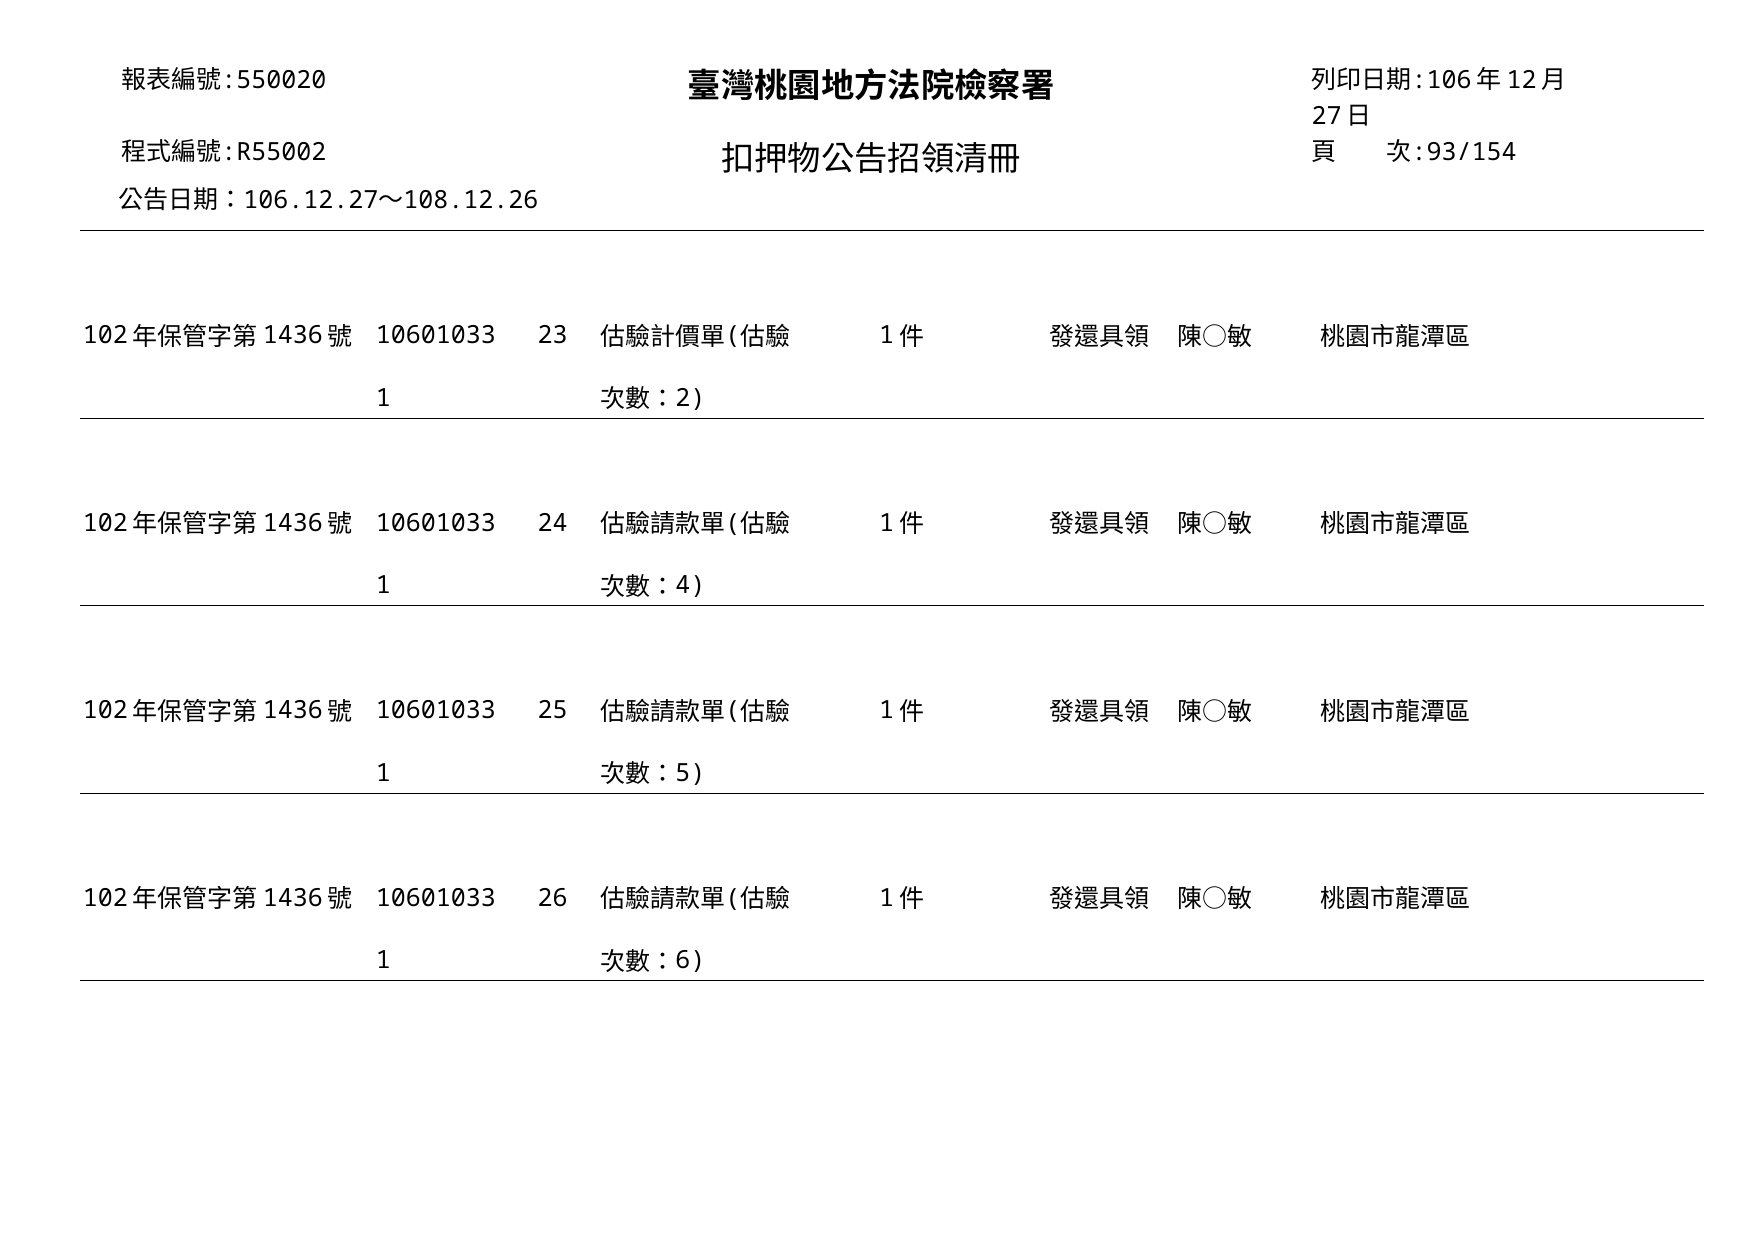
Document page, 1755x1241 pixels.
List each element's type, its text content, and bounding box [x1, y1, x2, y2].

table_cell [1575, 231, 1704, 417]
table_cell 102年保管字第1436號 [80, 606, 373, 792]
table_cell 桃園市龍潭區 [1317, 794, 1575, 980]
table_cell [927, 231, 1046, 417]
table_cell 25 [507, 606, 597, 792]
table_cell [927, 419, 1046, 605]
table_cell 陳○敏 [1175, 606, 1317, 792]
table_cell 26 [507, 794, 597, 980]
table_cell 估驗請款單(估驗次數：5) [597, 606, 807, 792]
table_cell 發還具領 [1046, 606, 1175, 792]
table_cell 估驗請款單(估驗次數：6) [597, 794, 807, 980]
table_cell 102年保管字第1436號 [80, 419, 373, 605]
table_cell 106010331 [373, 794, 507, 980]
table_cell 桃園市龍潭區 [1317, 419, 1575, 605]
table_cell [1575, 606, 1704, 792]
table_cell 102年保管字第1436號 [80, 794, 373, 980]
table_cell 106010331 [373, 606, 507, 792]
table_cell [1575, 794, 1704, 980]
table_cell 陳○敏 [1175, 794, 1317, 980]
table_cell 陳○敏 [1175, 419, 1317, 605]
table_cell 23 [507, 231, 597, 417]
table_cell [927, 606, 1046, 792]
table_cell 102年保管字第1436號 [80, 231, 373, 417]
table_cell 陳○敏 [1175, 231, 1317, 417]
table_cell [1575, 419, 1704, 605]
table_cell 106010331 [373, 231, 507, 417]
table_cell 估驗請款單(估驗次數：4) [597, 419, 807, 605]
table_cell 桃園市龍潭區 [1317, 231, 1575, 417]
table_cell 桃園市龍潭區 [1317, 606, 1575, 792]
table_cell 發還具領 [1046, 794, 1175, 980]
table_cell 估驗計價單(估驗次數：2) [597, 231, 807, 417]
table_cell 1件 [808, 606, 927, 792]
table_cell 1件 [808, 419, 927, 605]
table_cell [927, 794, 1046, 980]
table_cell 106010331 [373, 419, 507, 605]
table_cell 1件 [808, 794, 927, 980]
table_cell 發還具領 [1046, 231, 1175, 417]
table_cell 24 [507, 419, 597, 605]
table_cell 發還具領 [1046, 419, 1175, 605]
table_cell 1件 [808, 231, 927, 417]
